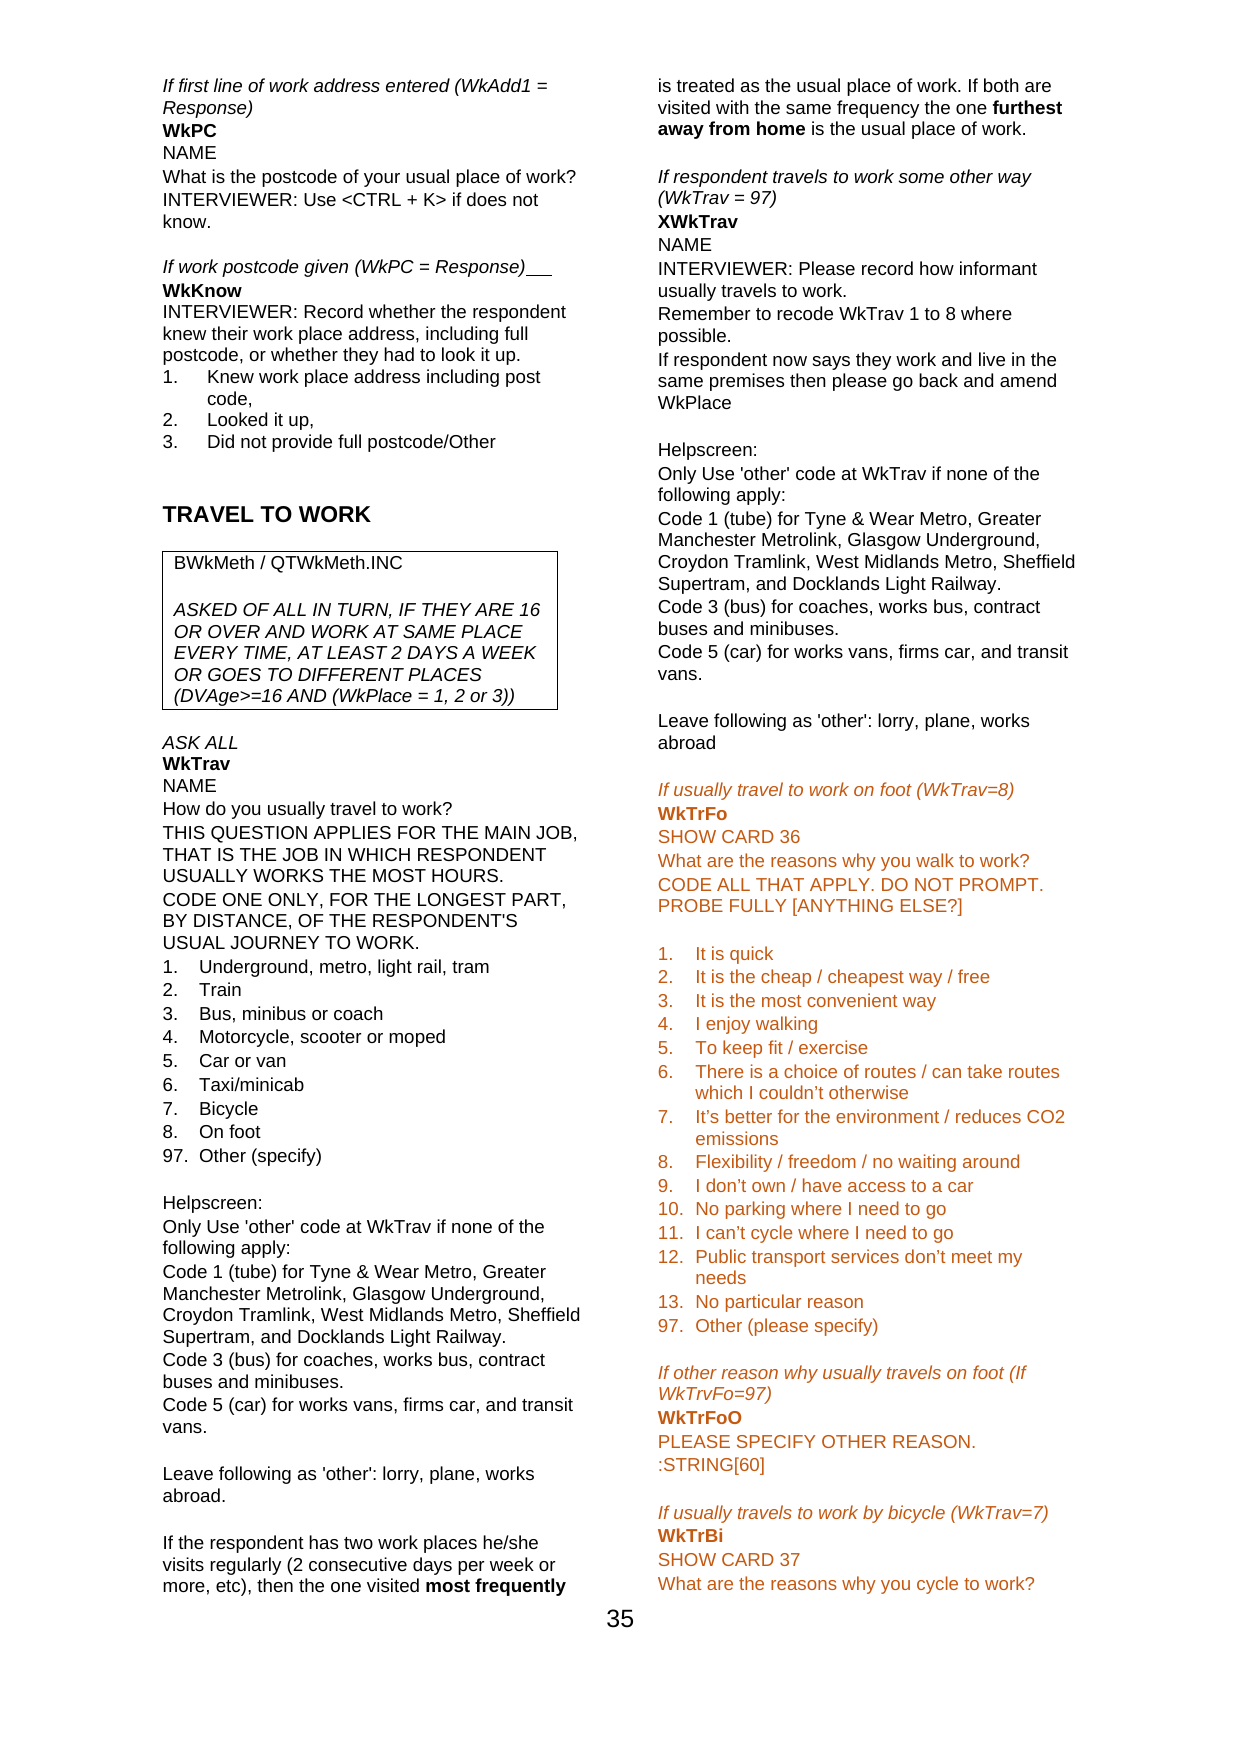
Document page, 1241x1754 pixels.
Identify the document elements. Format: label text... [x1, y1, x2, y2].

text Code 1 (tube) for Tyne & Wear Metro, Greater Manchester Metrolink, Glasgow Underground, Croydon Tramlink, West Midlands Metro, Sheffield Supertram, and Docklands Light Railway. [162, 1261, 583, 1347]
text Code 5 (car) for works vans, firms car, and transit vans. [162, 1394, 583, 1437]
text 4. Motorcycle, scooter or moped [162, 1026, 583, 1048]
text WkTrav [162, 753, 583, 774]
text Code 3 (bus) for coaches, works bus, contract buses and minibuses. [658, 596, 1078, 639]
text Helpscreen: [658, 439, 1078, 460]
text Code 1 (tube) for Tyne & Wear Metro, Greater Manchester Metrolink, Glasgow Underground, Croydon Tramlink, West Midlands Metro, Sheffield Supertram, and Docklands Light Railway. [658, 508, 1078, 594]
list I don’t own / have access to a car [658, 1174, 1078, 1196]
text 6. Taxi/minicab [162, 1074, 583, 1095]
text NAME [162, 774, 583, 796]
text WkTrFoO [658, 1407, 1078, 1428]
list Other (please specify) [658, 1314, 1078, 1336]
text WkKnow [162, 279, 583, 301]
list Looked it up, [162, 409, 583, 430]
text 3. Bus, minibus or coach [162, 1003, 583, 1024]
list I can’t cycle where I need to go [658, 1222, 1078, 1243]
list It is the most convenient way [658, 989, 1078, 1011]
list It’s better for the environment / reduces CO2 emissions [658, 1106, 1078, 1149]
text Only Use 'other' code at WkTrav if none of the following apply: [658, 462, 1078, 506]
text PLEASE SPECIFY OTHER REASON. [658, 1431, 1078, 1452]
text 8. On foot [162, 1121, 583, 1142]
text INTERVIEWER: Please record how informant usually travels to work. [658, 258, 1078, 301]
text WkPC [162, 120, 583, 142]
list Knew work place address including post code, [162, 366, 583, 409]
text CODE ONE ONLY, FOR THE LONGEST PART, BY DISTANCE, OF THE RESPONDENT'S USUAL JOURNEY TO WORK. [162, 889, 583, 953]
text Code 3 (bus) for coaches, works bus, contract buses and minibuses. [162, 1349, 583, 1392]
text If usually travel to work on foot (WkTrav=8) [658, 779, 1078, 800]
text What are the reasons why you walk to work? [658, 850, 1078, 871]
text 97. Other (specify) [162, 1144, 583, 1166]
text 7. Bicycle [162, 1097, 583, 1119]
text XWkTrav [658, 211, 1078, 232]
list Flexibility / freedom / no waiting around [658, 1151, 1078, 1172]
text If respondent travels to work some other way (WkTrav = 97) [658, 165, 1078, 208]
subtitle TRAVEL TO WORK [162, 501, 583, 527]
text If other reason why usually travels on foot (If WkTrvFo=97) [658, 1362, 1078, 1405]
text If the respondent has two work places he/she visits regularly (2 consecutive days per week or more, etc), then the one visited most frequently [162, 1532, 583, 1597]
text WkTrFo [658, 802, 1078, 824]
list Public transport services don’t meet my needs [658, 1246, 1078, 1289]
list It is quick [658, 942, 1078, 964]
text How do you usually travel to work? [162, 798, 583, 820]
text Helpscreen: [162, 1192, 583, 1213]
text CODE ALL THAT APPLY. DO NOT PROMPT. PROBE FULLY [ANYTHING ELSE?] [658, 873, 1078, 917]
text THIS QUESTION APPLIES FOR THE MAIN JOB, THAT IS THE JOB IN WHICH RESPONDENT USUALLY WORKS THE MOST HOURS. [162, 822, 583, 887]
text Code 5 (car) for works vans, firms car, and transit vans. [658, 641, 1078, 684]
list It is the cheap / cheapest way / free [658, 966, 1078, 987]
text Only Use 'other' code at WkTrav if none of the following apply: [162, 1216, 583, 1259]
text If first line of work address entered (WkAdd1 = Response) [162, 75, 583, 118]
text INTERVIEWER: Use <CTRL + K> if does not know. [162, 189, 583, 232]
text SHOW CARD 36 [658, 826, 1078, 848]
text 1. Underground, metro, light rail, tram [162, 955, 583, 977]
text SHOW CARD 37 [658, 1549, 1078, 1570]
text :STRING[60] [658, 1454, 1078, 1476]
text What are the reasons why you cycle to work? [658, 1572, 1078, 1594]
text What is the postcode of your usual place of work? [162, 165, 583, 187]
text If usually travels to work by bicycle (WkTrav=7) [658, 1501, 1078, 1523]
text NAME [162, 142, 583, 163]
text 2. Train [162, 979, 583, 1001]
table_header BWkMeth / QTWkMeth.INC ASKED OF ALL IN TURN, IF THEY ARE 16 OR OVER AND WORK AT SAME PLACE EVERY TIME, AT LEAST 2 DAYS A WEEK OR GOES TO DIFFERENT PLACES (DVAge>=16 AND (WkPlace = 1, 2 or 3)) [163, 552, 557, 709]
text ASK ALL [162, 731, 583, 753]
list There is a choice of routes / can take routes which I couldn’t otherwise [658, 1061, 1078, 1104]
list I enjoy walking [658, 1013, 1078, 1035]
list No particular reason [658, 1291, 1078, 1312]
list To keep fit / exercise [658, 1037, 1078, 1058]
text is treated as the usual place of work. If both are visited with the same frequency the one furthest away from home is the usual place of work. [658, 75, 1078, 140]
text Leave following as 'other': lorry, plane, works abroad [658, 710, 1078, 753]
list Did not provide full postcode/Other [162, 430, 583, 452]
text Leave following as 'other': lorry, plane, works abroad. [162, 1463, 583, 1506]
text If work postcode given (WkPC = Response) [162, 256, 583, 277]
text WkTrBi [658, 1525, 1078, 1547]
text If respondent now says they work and live in the same premises then please go back and amend WkPlace [658, 348, 1078, 413]
list No parking where I need to go [658, 1198, 1078, 1220]
text Remember to recode WkTrav 1 to 8 where possible. [658, 303, 1078, 346]
text INTERVIEWER: Record whether the respondent knew their work place address, including full postcode, or whether they had to look it up. [162, 301, 583, 366]
text 5. Car or van [162, 1050, 583, 1072]
text NAME [658, 234, 1078, 256]
